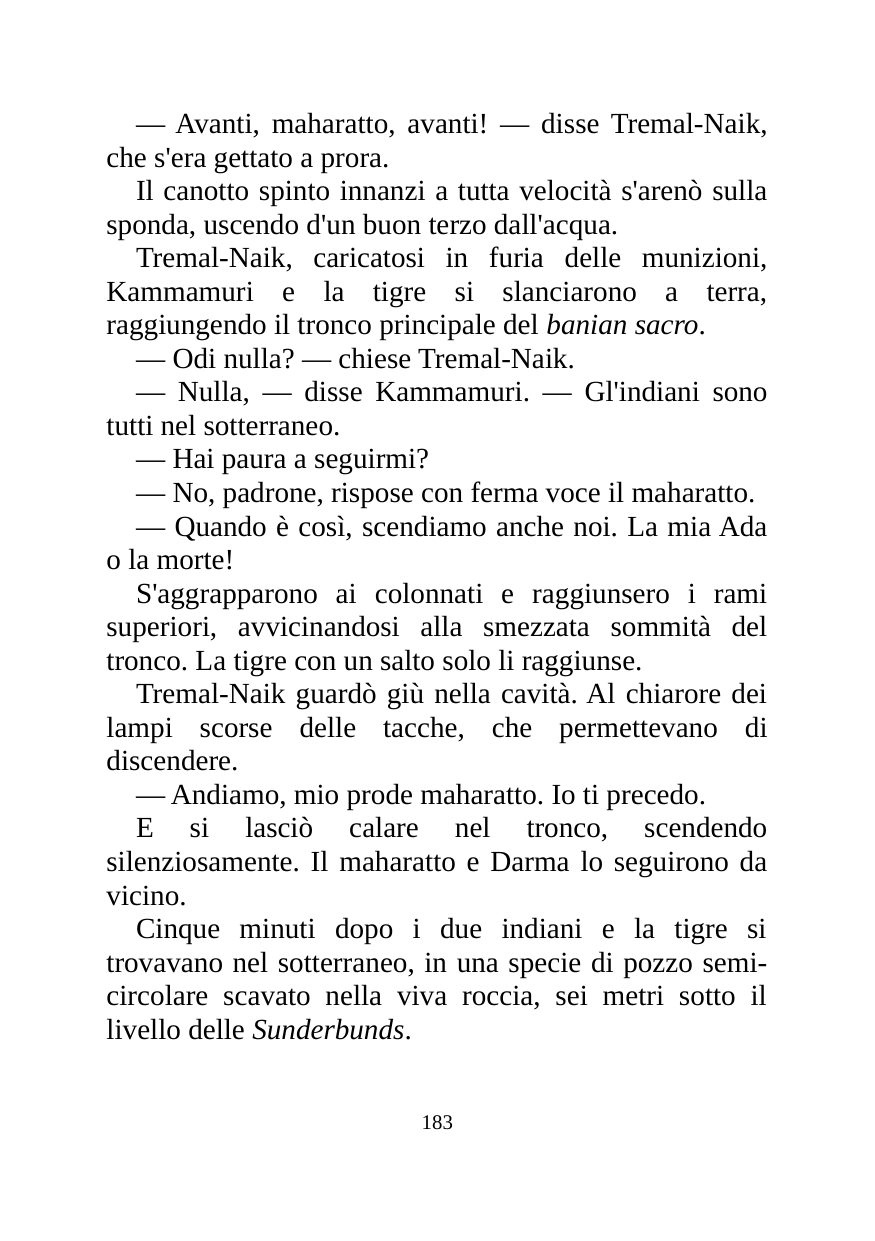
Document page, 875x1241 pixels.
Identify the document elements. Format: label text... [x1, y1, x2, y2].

text Tremal-Naik, caricatosi in furia delle munizioni, Kammamuri e la tigre si slanciarono a terra, raggiungendo il tronco principale del banian sacro. [106, 240, 768, 341]
text — Odi nulla? — chiese Tremal-Naik. [106, 341, 768, 374]
text — Andiamo, mio prode maharatto. Io ti precedo. [106, 777, 768, 811]
text Cinque minuti dopo i due indiani e la tigre si trovavano nel sotterraneo, in una specie di pozzo semi-circolare scavato nella viva roccia, sei metri sotto il livello delle Sunderbunds. [106, 911, 768, 1045]
text — Quando è così, scendiamo anche noi. La mia Ada o la morte! [106, 509, 768, 576]
text — Nulla, — disse Kammamuri. — Gl'indiani sono tutti nel sotterraneo. [106, 374, 768, 442]
text Il canotto spinto innanzi a tutta velocità s'arenò sulla sponda, uscendo d'un buon terzo dall'acqua. [106, 173, 768, 240]
text — Hai paura a seguirmi? [106, 442, 768, 475]
text Tremal-Naik guardò giù nella cavità. Al chiarore dei lampi scorse delle tacche, che permettevano di discendere. [106, 676, 768, 777]
text — Avanti, maharatto, avanti! — disse Tremal-Naik, che s'era gettato a prora. [106, 106, 768, 173]
text E si lasciò calare nel tronco, scendendo silenziosamente. Il maharatto e Darma lo seguirono da vicino. [106, 811, 768, 911]
text S'aggrapparono ai colonnati e raggiunsero i rami superiori, avvicinandosi alla smezzata sommità del tronco. La tigre con un salto solo li raggiunse. [106, 576, 768, 676]
text — No, padrone, rispose con ferma voce il maharatto. [106, 475, 768, 509]
